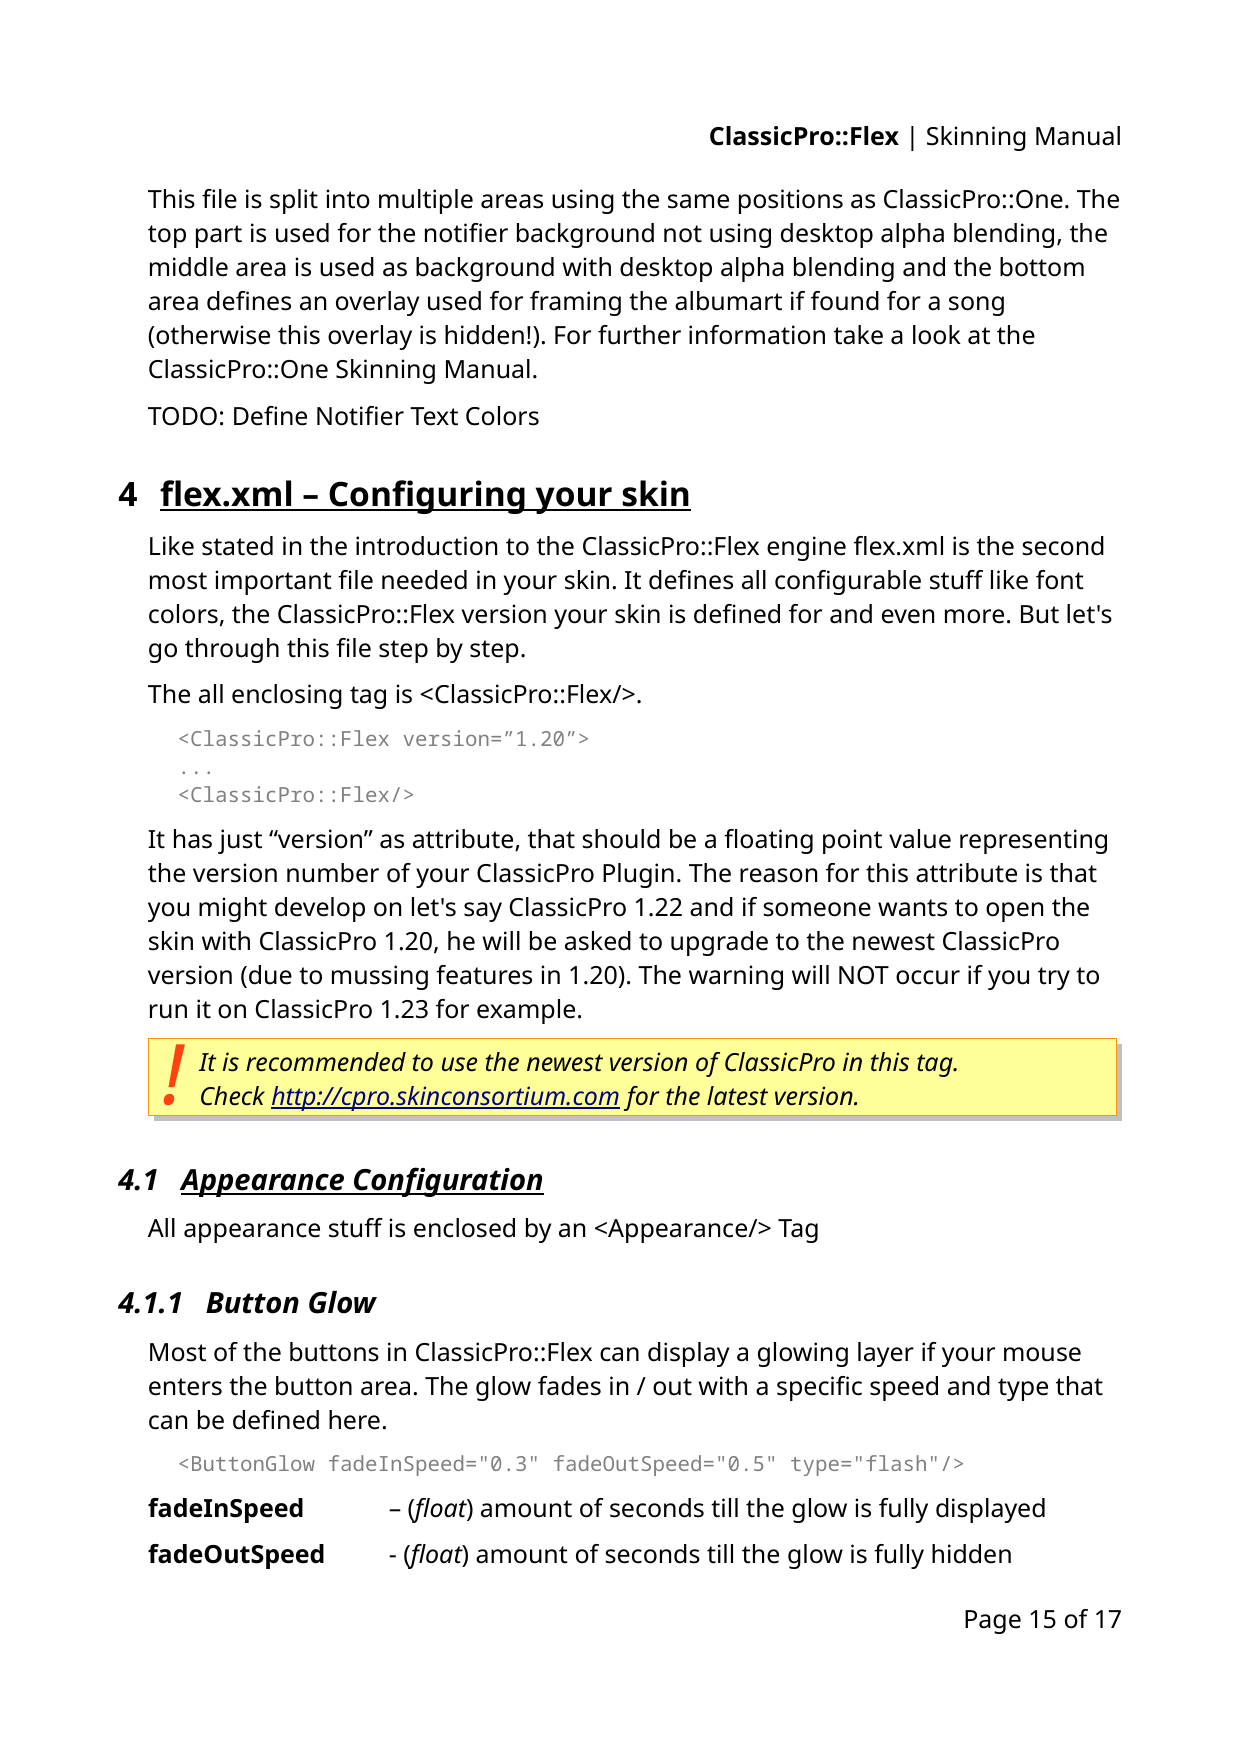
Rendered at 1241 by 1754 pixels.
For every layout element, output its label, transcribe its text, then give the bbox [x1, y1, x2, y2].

text <ButtonGlow fadeInSpeed="0.3" fadeOutSpeed="0.5" type="flash"/> [177, 1449, 1122, 1478]
text <ClassicPro::Flex version=”1.20”> ... <ClassicPro::Flex/> [177, 724, 1122, 809]
text !It is recommended to use the newest version of ClassicPro in this tag. Check http://cpro.skinconsortium.com for the latest version. [149, 1039, 1116, 1115]
text This file is split into multiple areas using the same positions as ClassicPro::One. The top part is used for the notifier background not using desktop alpha blending, the middle area is used as background with desktop alpha blending and the bottom area defines an overlay used for framing the albumart if found for a song (otherwise this overlay is hidden!). For further information take a look at the ClassicPro::One Skinning Manual. [148, 182, 1122, 386]
text The all enclosing tag is <ClassicPro::Flex/>. [148, 677, 1122, 711]
subtitle Button Glow [118, 1283, 1122, 1322]
subtitle flex.xml – Configuring your skin [118, 470, 1122, 516]
text All appearance stuff is enclosed by an <Appearance/> Tag [148, 1211, 1122, 1245]
text fadeInSpeed – (float) amount of seconds till the glow is fully displayed [148, 1491, 1122, 1524]
subtitle Appearance Configuration [118, 1159, 1122, 1199]
text TODO: Define Notifier Text Colors [148, 398, 1122, 433]
text fadeOutSpeed - (float) amount of seconds till the glow is fully hidden [148, 1537, 1122, 1571]
text Most of the buttons in ClassicPro::Flex can display a glowing layer if your mouse enters the button area. The glow fades in / out with a specific speed and type that can be defined here. [148, 1335, 1122, 1437]
text Like stated in the introduction to the ClassicPro::Flex engine flex.xml is the second most important file needed in your skin. It defines all configurable stuff like font colors, the ClassicPro::Flex version your skin is defined for and even more. But let's go through this file step by step. [148, 528, 1122, 664]
text It has just “version” as attribute, that should be a floating point value representing the version number of your ClassicPro Plugin. The reason for this attribute is that you might develop on let's say ClassicPro 1.22 and if someone wants to open the skin with ClassicPro 1.20, he will be asked to upgrade to the newest ClassicPro version (due to mussing features in 1.20). The warning will NOT occur if you try to run it on ClassicPro 1.23 for example. [148, 821, 1122, 1026]
